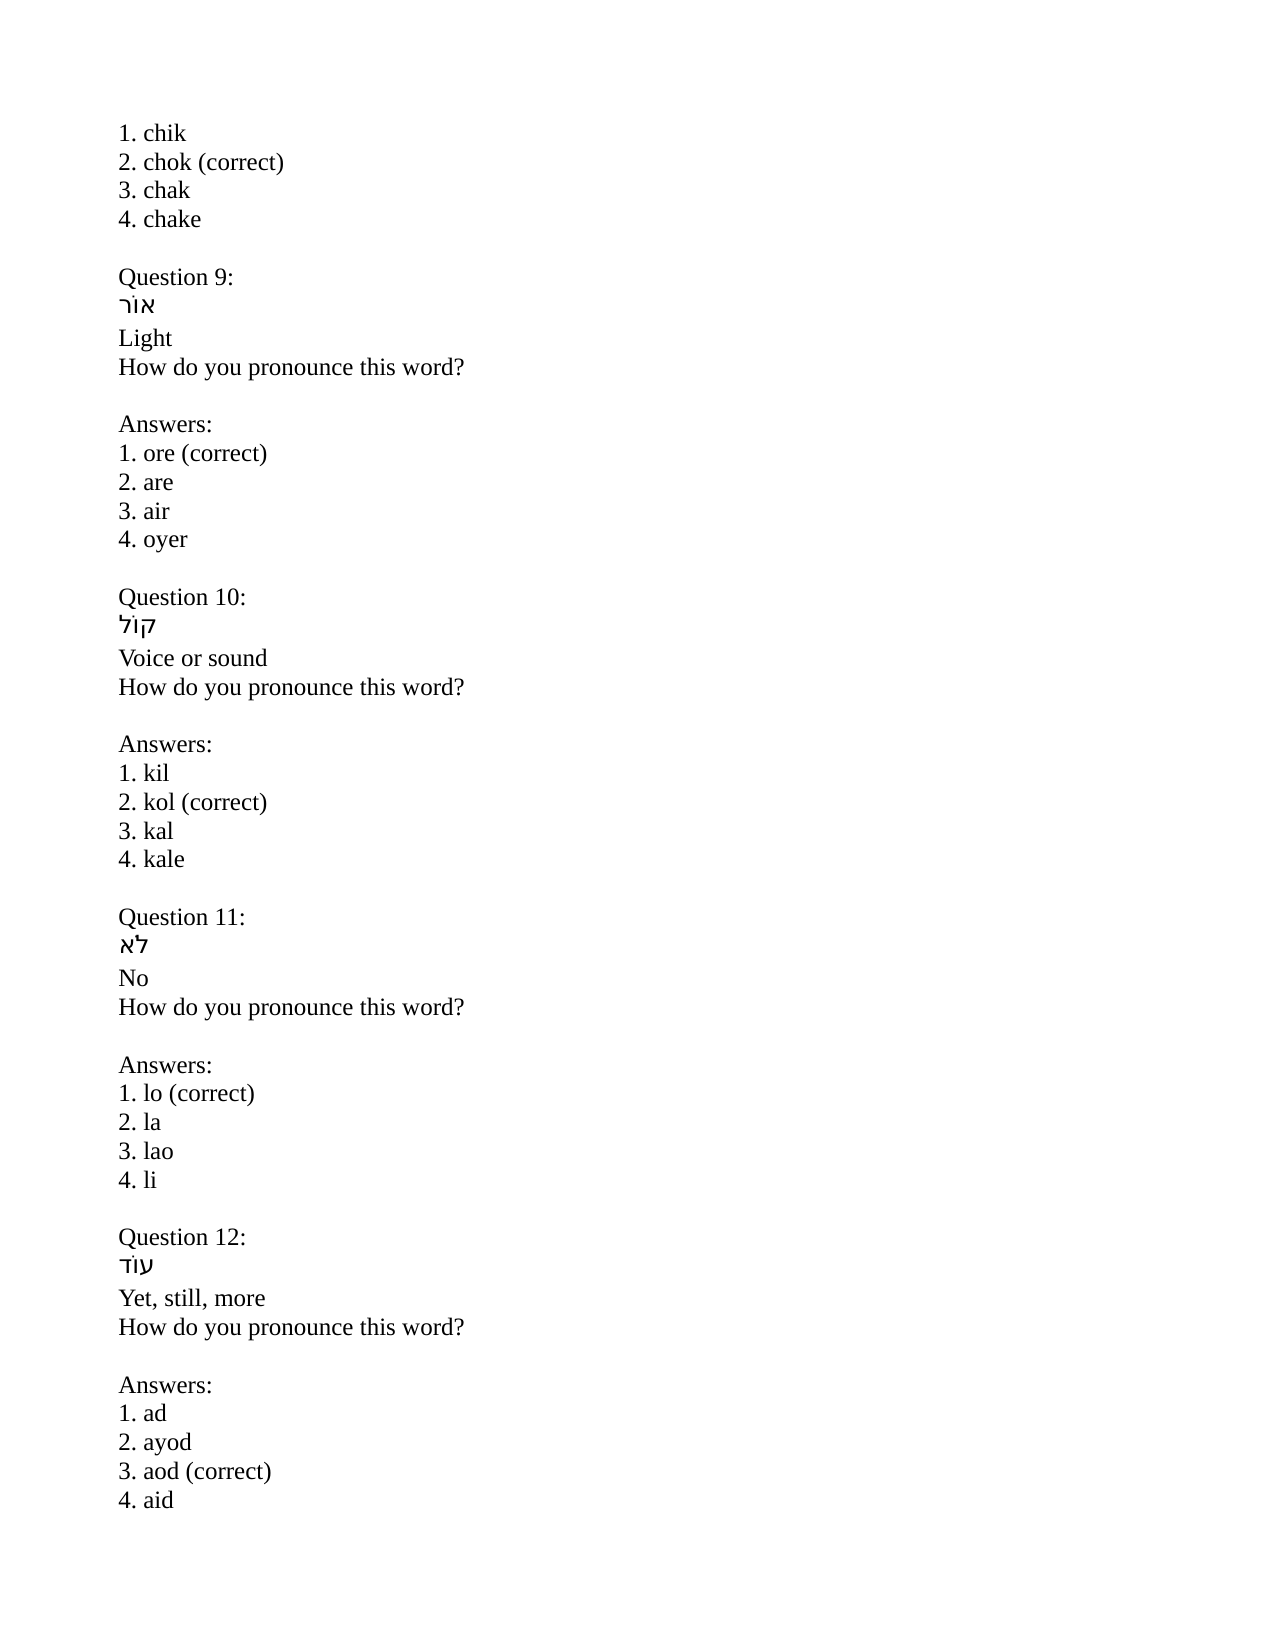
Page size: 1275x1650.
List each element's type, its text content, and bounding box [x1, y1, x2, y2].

text Voice or sound [118, 643, 1157, 672]
text 3. air [118, 496, 1157, 524]
text Answers: [118, 409, 1157, 438]
text Question 9: [118, 262, 1157, 291]
text 1. lo (correct) [118, 1078, 1157, 1107]
text לֹא [118, 931, 1157, 963]
text 4. oyer [118, 524, 1157, 553]
text Question 10: [118, 582, 1157, 611]
text Question 11: [118, 902, 1157, 931]
text How do you pronounce this word? [118, 672, 1157, 701]
text No [118, 963, 1157, 992]
text 3. kal [118, 816, 1157, 844]
text 1. kil [118, 758, 1157, 787]
text 1. chik [118, 118, 1157, 147]
text 4. kale [118, 844, 1157, 873]
text How do you pronounce this word? [118, 992, 1157, 1021]
text How do you pronounce this word? [118, 352, 1157, 381]
text 3. chak [118, 176, 1157, 204]
text 2. la [118, 1107, 1157, 1136]
text Answers: [118, 1050, 1157, 1078]
text 2. kol (correct) [118, 787, 1157, 816]
text 3. lao [118, 1136, 1157, 1165]
text אוֹר [118, 291, 1157, 323]
text How do you pronounce this word? [118, 1312, 1157, 1341]
text Yet, still, more [118, 1283, 1157, 1312]
text 4. aid [118, 1485, 1157, 1513]
text 1. ad [118, 1398, 1157, 1427]
text עוֹד [118, 1251, 1157, 1283]
text 1. ore (correct) [118, 438, 1157, 467]
text 4. li [118, 1165, 1157, 1193]
text Light [118, 323, 1157, 352]
text Answers: [118, 1370, 1157, 1398]
text 3. aod (correct) [118, 1456, 1157, 1485]
text Question 12: [118, 1222, 1157, 1251]
text 4. chake [118, 204, 1157, 233]
text 2. ayod [118, 1427, 1157, 1456]
text 2. are [118, 467, 1157, 496]
text 2. chok (correct) [118, 147, 1157, 176]
text Answers: [118, 729, 1157, 758]
text קוֹל [118, 611, 1157, 643]
